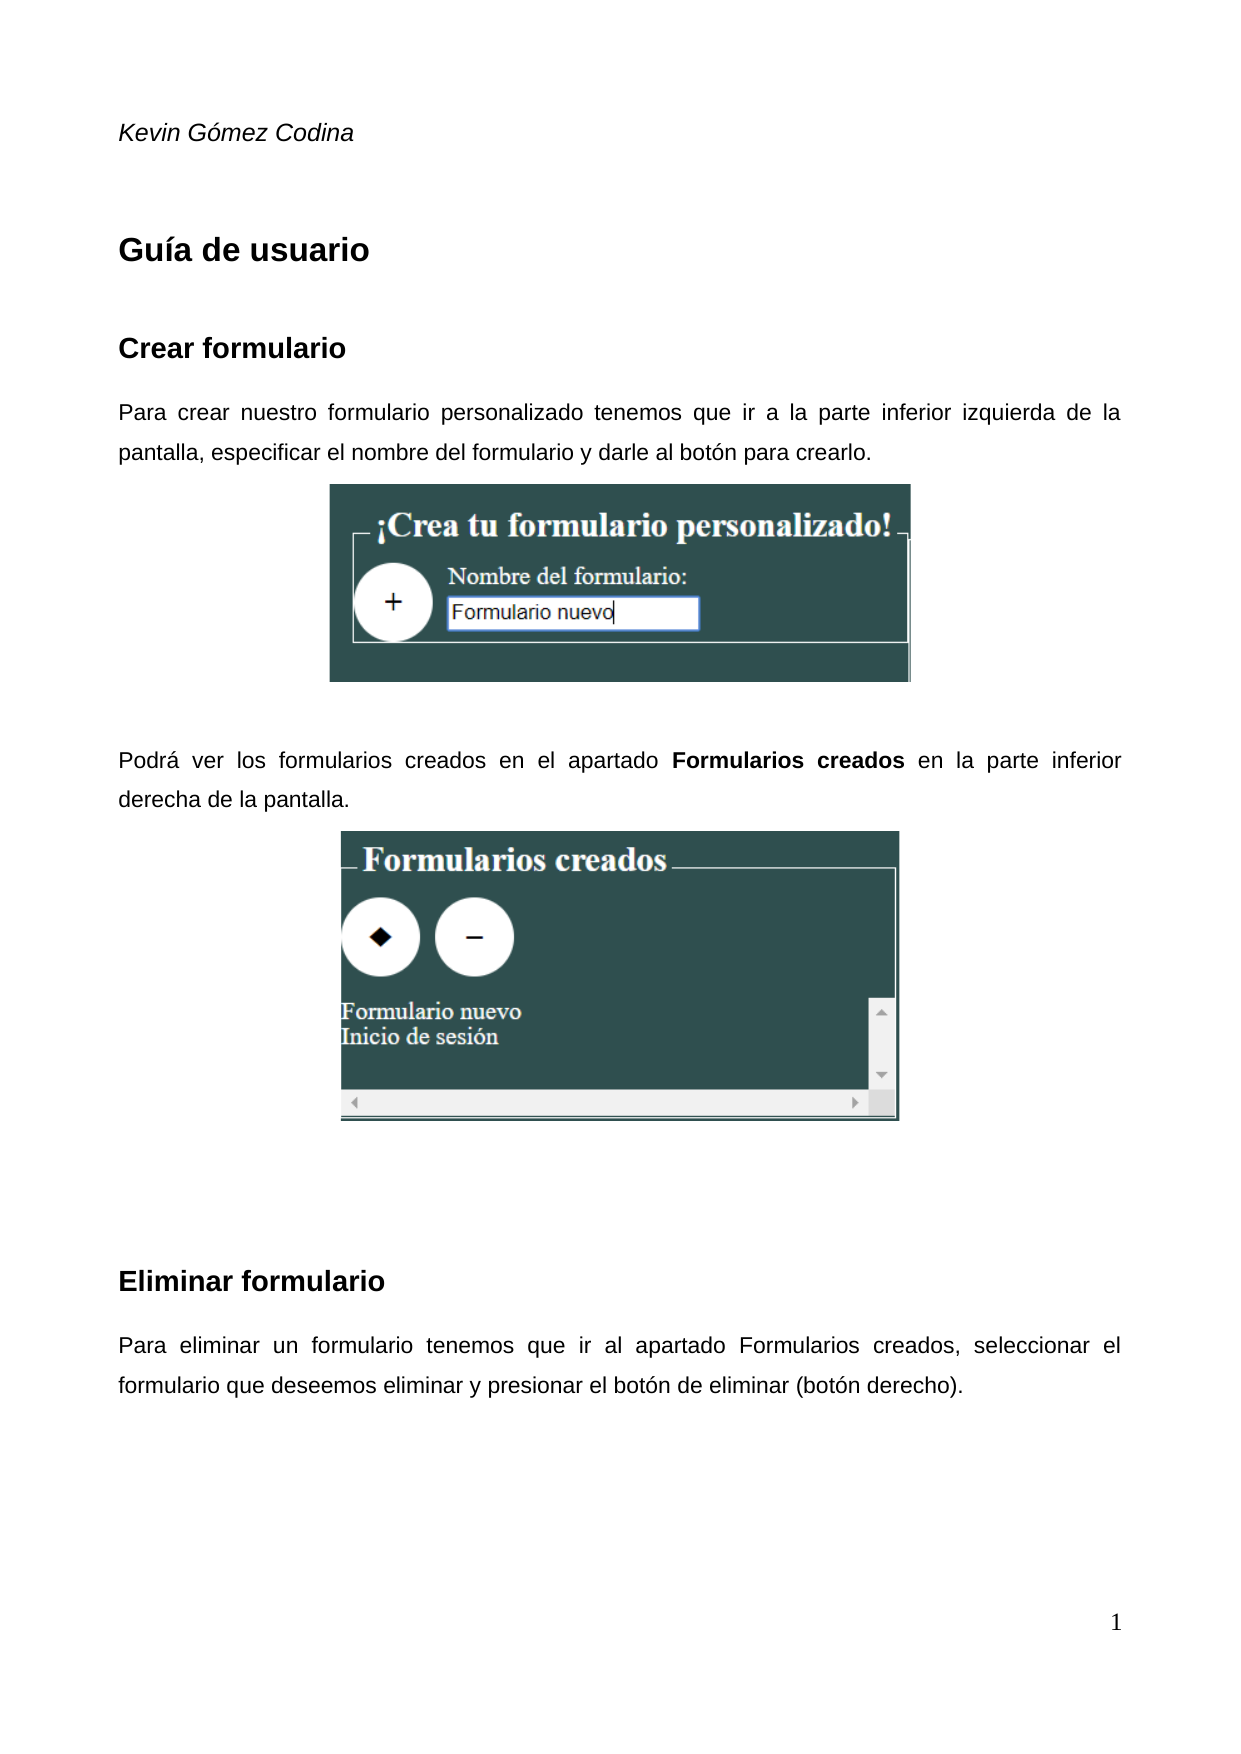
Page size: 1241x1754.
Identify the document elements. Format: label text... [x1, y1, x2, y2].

subtitle Eliminar formulario [118, 1263, 1122, 1297]
text Podrá ver los formularios creados en el apartado Formularios creados en la parte inferior derecha de la pantalla. [118, 747, 1122, 813]
subtitle Guía de usuario [118, 230, 1122, 268]
text Para crear nuestro formulario personalizado tenemos que ir a la parte inferior izquierda de la pantalla, especificar el nombre del formulario y darle al botón para crearlo. [118, 399, 1122, 465]
picture [340, 831, 900, 1121]
picture [329, 484, 911, 682]
text Para eliminar un formulario tenemos que ir al apartado Formularios creados, seleccionar el formulario que deseemos eliminar y presionar el botón de eliminar (botón derecho). [118, 1332, 1122, 1398]
subtitle Crear formulario [118, 331, 1122, 364]
